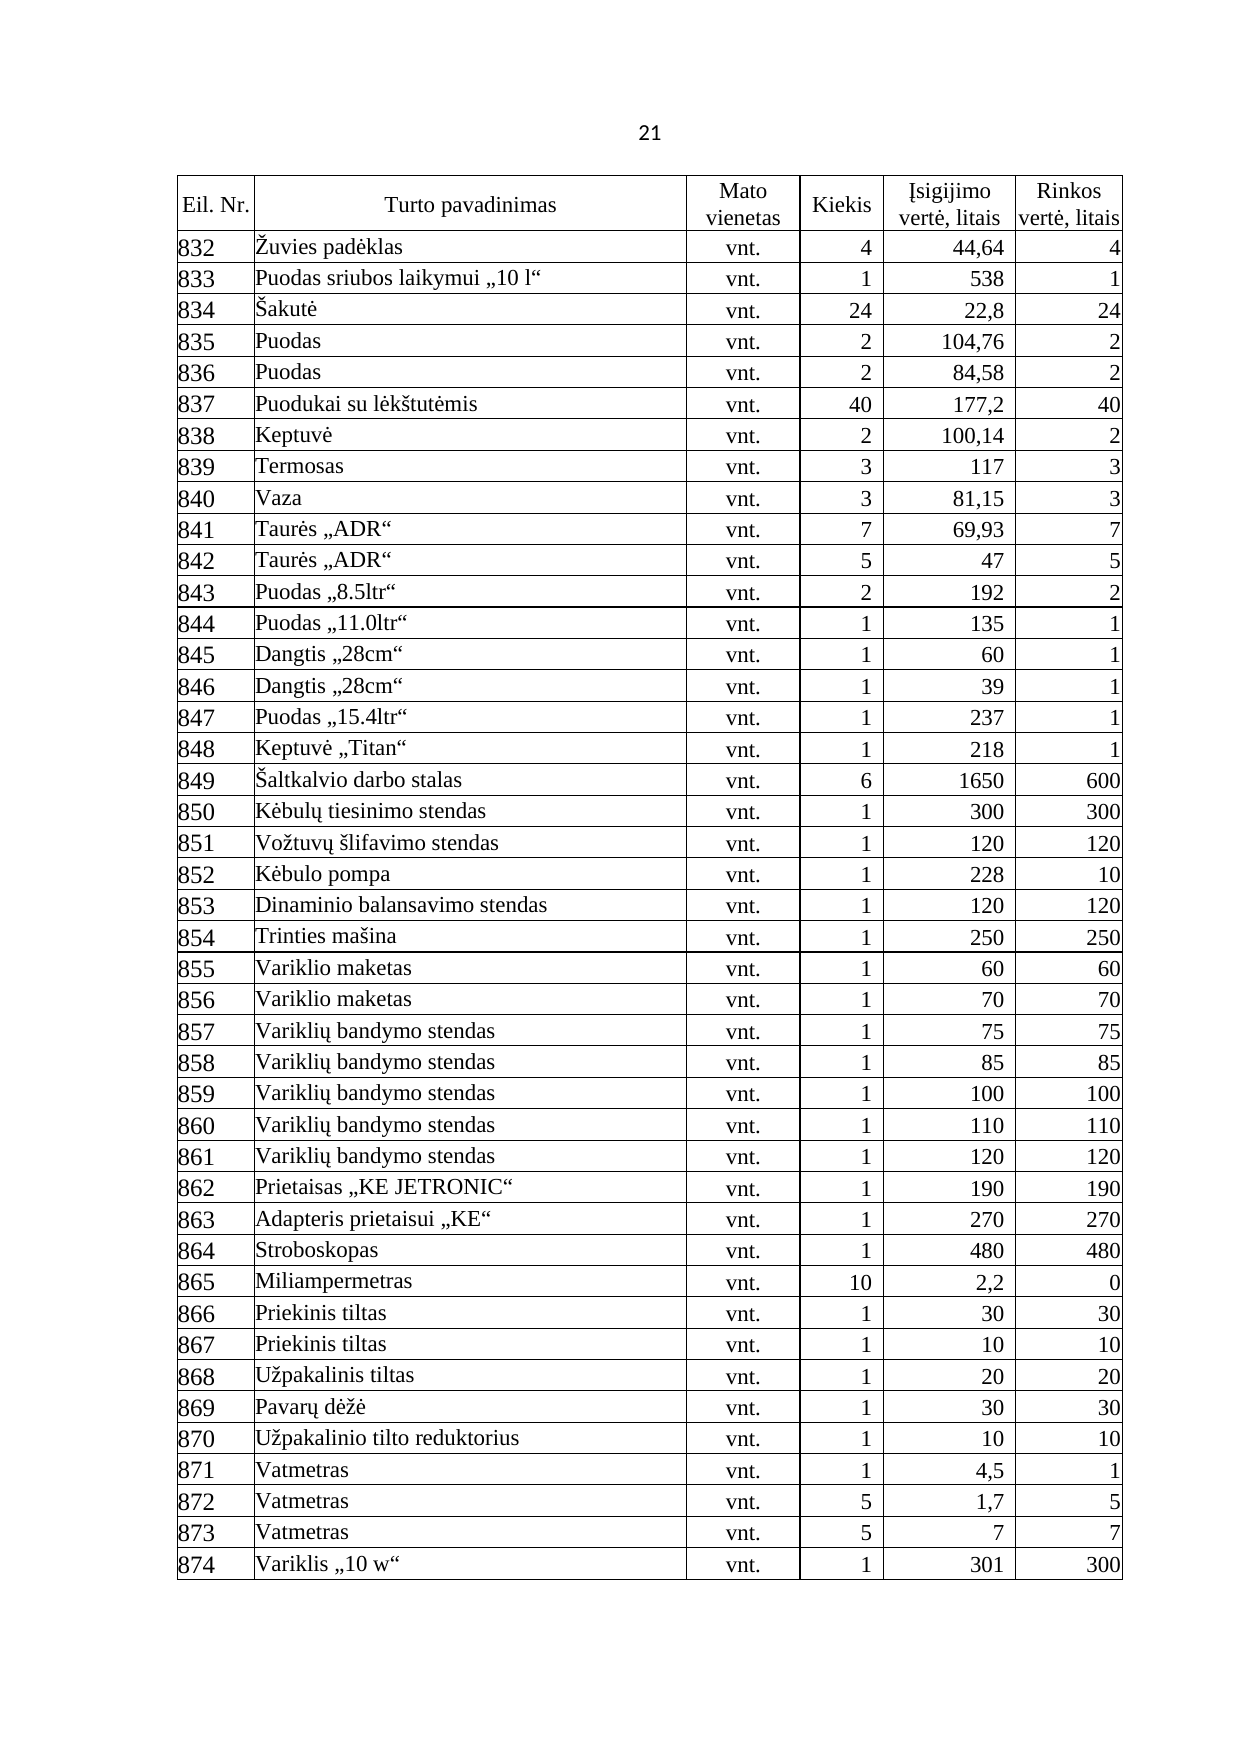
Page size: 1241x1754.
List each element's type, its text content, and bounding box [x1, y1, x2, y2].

table_cell vnt. [687, 576, 799, 606]
table_cell Taurės „ADR“ [255, 545, 686, 575]
table_cell Variklio maketas [255, 953, 686, 983]
table_cell 10 [884, 1329, 1015, 1359]
table_cell 1 [801, 1297, 883, 1328]
table_cell 85 [1016, 1046, 1122, 1077]
table_cell Variklis „10 w“ [255, 1548, 686, 1578]
table_cell 1 [1016, 639, 1122, 669]
table_cell 70 [884, 984, 1015, 1014]
table_cell 110 [1016, 1109, 1122, 1139]
table_cell 856 [178, 984, 254, 1014]
table_cell 1 [1016, 733, 1122, 763]
table_cell 70 [1016, 984, 1122, 1014]
table_cell 44,64 [884, 231, 1015, 262]
table_cell Variklio maketas [255, 984, 686, 1014]
table_cell 866 [178, 1297, 254, 1328]
table_cell 480 [884, 1235, 1015, 1265]
table_cell vnt. [687, 639, 799, 669]
table_cell 850 [178, 796, 254, 826]
table_cell 874 [178, 1548, 254, 1578]
table_cell vnt. [687, 733, 799, 763]
table_cell Taurės „ADR“ [255, 514, 686, 544]
table_cell Šaltkalvio darbo stalas [255, 764, 686, 794]
table_cell 1 [1016, 670, 1122, 701]
table_cell Termosas [255, 451, 686, 481]
table_cell 1 [801, 1141, 883, 1171]
table_cell 6 [801, 764, 883, 794]
table_cell 870 [178, 1423, 254, 1453]
table_cell 2 [801, 576, 883, 606]
table_cell vnt. [687, 1203, 799, 1233]
table_cell vnt. [687, 1141, 799, 1171]
table_cell 1650 [884, 764, 1015, 794]
table_cell 861 [178, 1141, 254, 1171]
table_cell 1 [801, 1015, 883, 1045]
table_cell Stroboskopas [255, 1235, 686, 1265]
table_cell 2 [1016, 419, 1122, 450]
table_cell Puodas „11.0ltr“ [255, 608, 686, 638]
table_cell Variklių bandymo stendas [255, 1046, 686, 1077]
table_cell 100 [884, 1078, 1015, 1108]
table_cell 862 [178, 1172, 254, 1202]
table_cell 2 [1016, 357, 1122, 387]
table_cell Variklių bandymo stendas [255, 1109, 686, 1139]
table_header Mato vienetas [687, 176, 799, 230]
table_cell Keptuvė [255, 419, 686, 450]
table_cell 849 [178, 764, 254, 794]
table_cell Trinties mašina [255, 921, 686, 951]
table_cell 120 [1016, 827, 1122, 857]
table_cell 1 [1016, 263, 1122, 293]
table_cell 1 [801, 1172, 883, 1202]
table_cell 1 [801, 1360, 883, 1390]
table_cell vnt. [687, 1015, 799, 1045]
table_cell Vatmetras [255, 1517, 686, 1547]
table_cell vnt. [687, 608, 799, 638]
table_cell vnt. [687, 984, 799, 1014]
table_cell 1 [1016, 1454, 1122, 1484]
table_cell 1 [801, 796, 883, 826]
table_cell 75 [884, 1015, 1015, 1045]
table_cell 858 [178, 1046, 254, 1077]
table_cell vnt. [687, 1297, 799, 1328]
table_cell 20 [884, 1360, 1015, 1390]
table_header Kiekis [801, 176, 883, 230]
table_cell 40 [801, 388, 883, 418]
table_cell 845 [178, 639, 254, 669]
table_cell 3 [801, 482, 883, 512]
table_cell vnt. [687, 796, 799, 826]
table_cell vnt. [687, 1548, 799, 1578]
table_cell vnt. [687, 294, 799, 324]
table_cell 5 [801, 1485, 883, 1516]
table_cell 300 [1016, 796, 1122, 826]
table_cell 1 [801, 639, 883, 669]
table_cell Miliampermetras [255, 1266, 686, 1296]
table_cell vnt. [687, 1046, 799, 1077]
table_cell 1 [801, 1235, 883, 1265]
table_cell Adapteris prietaisui „KE“ [255, 1203, 686, 1233]
table_cell 190 [884, 1172, 1015, 1202]
table_cell 39 [884, 670, 1015, 701]
table_cell 1 [801, 984, 883, 1014]
table_cell 1 [801, 1078, 883, 1108]
table_cell Priekinis tiltas [255, 1329, 686, 1359]
table_cell vnt. [687, 1109, 799, 1139]
table_cell 301 [884, 1548, 1015, 1578]
table_cell Variklių bandymo stendas [255, 1015, 686, 1045]
table_cell 854 [178, 921, 254, 951]
table_cell 2 [1016, 576, 1122, 606]
table_cell 871 [178, 1454, 254, 1484]
table_cell 1 [801, 1109, 883, 1139]
table_cell 24 [1016, 294, 1122, 324]
table_cell 237 [884, 702, 1015, 732]
table_cell 100,14 [884, 419, 1015, 450]
table_cell 864 [178, 1235, 254, 1265]
table_cell Vatmetras [255, 1454, 686, 1484]
table_cell 1 [801, 608, 883, 638]
table_cell 857 [178, 1015, 254, 1045]
table_cell 841 [178, 514, 254, 544]
table_cell 872 [178, 1485, 254, 1516]
table_cell vnt. [687, 858, 799, 889]
table_cell 4 [1016, 231, 1122, 262]
table_cell 3 [801, 451, 883, 481]
table_cell Dangtis „28cm“ [255, 670, 686, 701]
table_cell 846 [178, 670, 254, 701]
table_cell vnt. [687, 263, 799, 293]
table_cell 10 [801, 1266, 883, 1296]
table_cell 250 [884, 921, 1015, 951]
table_cell 5 [1016, 1485, 1122, 1516]
table_cell 30 [1016, 1297, 1122, 1328]
table_cell 1 [801, 263, 883, 293]
table_cell Kėbulo pompa [255, 858, 686, 889]
table_cell 1 [801, 670, 883, 701]
table_cell vnt. [687, 1360, 799, 1390]
table_cell 60 [884, 639, 1015, 669]
table_cell 1,7 [884, 1485, 1015, 1516]
table_cell 120 [1016, 890, 1122, 920]
table_cell vnt. [687, 451, 799, 481]
table_cell 120 [884, 890, 1015, 920]
table_cell 270 [1016, 1203, 1122, 1233]
table_cell 1 [801, 1454, 883, 1484]
table_cell 270 [884, 1203, 1015, 1233]
table_cell vnt. [687, 482, 799, 512]
table_cell 1 [801, 1391, 883, 1422]
table_cell Šakutė [255, 294, 686, 324]
table_cell 860 [178, 1109, 254, 1139]
table_cell 2 [801, 419, 883, 450]
table_cell 1 [801, 702, 883, 732]
table_cell vnt. [687, 921, 799, 951]
table_cell 0 [1016, 1266, 1122, 1296]
table_cell 1 [801, 858, 883, 889]
table_cell 538 [884, 263, 1015, 293]
table_cell 84,58 [884, 357, 1015, 387]
table_cell Keptuvė „Titan“ [255, 733, 686, 763]
table_cell 839 [178, 451, 254, 481]
table_cell 5 [1016, 545, 1122, 575]
table_cell 3 [1016, 451, 1122, 481]
table_cell vnt. [687, 1235, 799, 1265]
table_cell vnt. [687, 764, 799, 794]
table_cell 4 [801, 231, 883, 262]
table_cell 836 [178, 357, 254, 387]
table_cell 2 [801, 325, 883, 356]
table_cell 3 [1016, 482, 1122, 512]
table_cell 10 [1016, 858, 1122, 889]
table_cell vnt. [687, 702, 799, 732]
table_cell Kėbulų tiesinimo stendas [255, 796, 686, 826]
table_cell 120 [1016, 1141, 1122, 1171]
table_cell 60 [884, 953, 1015, 983]
table_cell 7 [884, 1517, 1015, 1547]
table_cell 1 [801, 1046, 883, 1077]
table_cell vnt. [687, 325, 799, 356]
table_cell vnt. [687, 357, 799, 387]
table_cell vnt. [687, 1423, 799, 1453]
table_cell 30 [884, 1297, 1015, 1328]
table_cell vnt. [687, 545, 799, 575]
table_cell 1 [801, 827, 883, 857]
table_cell 5 [801, 545, 883, 575]
table_cell 600 [1016, 764, 1122, 794]
table_cell Pavarų dėžė [255, 1391, 686, 1422]
table_cell vnt. [687, 1078, 799, 1108]
table_cell Variklių bandymo stendas [255, 1141, 686, 1171]
table_cell 81,15 [884, 482, 1015, 512]
table_cell 832 [178, 231, 254, 262]
table_cell 851 [178, 827, 254, 857]
table_header Įsigijimo vertė, litais [884, 176, 1015, 230]
table_cell 7 [801, 514, 883, 544]
table_cell Priekinis tiltas [255, 1297, 686, 1328]
table_cell 135 [884, 608, 1015, 638]
table_cell vnt. [687, 1391, 799, 1422]
table_cell 22,8 [884, 294, 1015, 324]
table_cell 10 [884, 1423, 1015, 1453]
table_cell 1 [801, 921, 883, 951]
table_cell 842 [178, 545, 254, 575]
table_cell 10 [1016, 1423, 1122, 1453]
table_cell 1 [801, 1423, 883, 1453]
table_cell vnt. [687, 231, 799, 262]
table_cell 300 [884, 796, 1015, 826]
table_cell 218 [884, 733, 1015, 763]
table_cell 1 [801, 1548, 883, 1578]
table_cell 2 [801, 357, 883, 387]
table_cell 192 [884, 576, 1015, 606]
table_cell 837 [178, 388, 254, 418]
table_cell 110 [884, 1109, 1015, 1139]
table_cell Prietaisas „KE JETRONIC“ [255, 1172, 686, 1202]
table_cell 30 [1016, 1391, 1122, 1422]
table_header Rinkos vertė, litais [1016, 176, 1122, 230]
table_cell 228 [884, 858, 1015, 889]
table_cell 2 [1016, 325, 1122, 356]
table_cell 60 [1016, 953, 1122, 983]
table_cell 869 [178, 1391, 254, 1422]
table_cell vnt. [687, 1517, 799, 1547]
table_header Eil. Nr. [178, 176, 254, 230]
table_cell 855 [178, 953, 254, 983]
table_cell vnt. [687, 388, 799, 418]
table_cell Puodas [255, 325, 686, 356]
table_cell 85 [884, 1046, 1015, 1077]
table_cell 835 [178, 325, 254, 356]
table_cell 7 [1016, 514, 1122, 544]
table_header Turto pavadinimas [255, 176, 686, 230]
table_cell vnt. [687, 890, 799, 920]
table_cell 868 [178, 1360, 254, 1390]
table_cell Dinaminio balansavimo stendas [255, 890, 686, 920]
table_cell 1 [801, 733, 883, 763]
table_cell 69,93 [884, 514, 1015, 544]
table_cell Užpakalinis tiltas [255, 1360, 686, 1390]
table_cell Puodas sriubos laikymui „10 l“ [255, 263, 686, 293]
table_cell vnt. [687, 1266, 799, 1296]
table_cell 190 [1016, 1172, 1122, 1202]
table_cell Puodukai su lėkštutėmis [255, 388, 686, 418]
table_cell Dangtis „28cm“ [255, 639, 686, 669]
table_cell Vatmetras [255, 1485, 686, 1516]
table_cell 844 [178, 608, 254, 638]
table_cell 75 [1016, 1015, 1122, 1045]
table_cell vnt. [687, 1172, 799, 1202]
table_cell 4,5 [884, 1454, 1015, 1484]
table_cell 1 [801, 1203, 883, 1233]
table_cell 1 [801, 953, 883, 983]
table_cell 480 [1016, 1235, 1122, 1265]
table_cell vnt. [687, 1329, 799, 1359]
table_cell 120 [884, 827, 1015, 857]
table_cell 1 [1016, 608, 1122, 638]
table_cell 859 [178, 1078, 254, 1108]
table_cell 7 [1016, 1517, 1122, 1547]
table_cell Vaza [255, 482, 686, 512]
table_cell 47 [884, 545, 1015, 575]
table_cell 853 [178, 890, 254, 920]
table_cell 865 [178, 1266, 254, 1296]
table_cell 20 [1016, 1360, 1122, 1390]
table_cell 40 [1016, 388, 1122, 418]
table_cell 250 [1016, 921, 1122, 951]
table_cell Užpakalinio tilto reduktorius [255, 1423, 686, 1453]
table_cell 1 [801, 890, 883, 920]
table_cell 100 [1016, 1078, 1122, 1108]
table_cell 1 [1016, 702, 1122, 732]
table_cell 120 [884, 1141, 1015, 1171]
table_cell 873 [178, 1517, 254, 1547]
table_cell vnt. [687, 670, 799, 701]
table_cell vnt. [687, 419, 799, 450]
table_cell Variklių bandymo stendas [255, 1078, 686, 1108]
table_cell 1 [801, 1329, 883, 1359]
table_cell Puodas „8.5ltr“ [255, 576, 686, 606]
table_cell 848 [178, 733, 254, 763]
table_cell 10 [1016, 1329, 1122, 1359]
table_cell vnt. [687, 827, 799, 857]
table_cell 300 [1016, 1548, 1122, 1578]
table_cell Puodas „15.4ltr“ [255, 702, 686, 732]
table_cell Vožtuvų šlifavimo stendas [255, 827, 686, 857]
table_cell 834 [178, 294, 254, 324]
table_cell 833 [178, 263, 254, 293]
table_cell Puodas [255, 357, 686, 387]
table_cell vnt. [687, 1485, 799, 1516]
table_cell 104,76 [884, 325, 1015, 356]
table_cell vnt. [687, 953, 799, 983]
table_cell 843 [178, 576, 254, 606]
table_cell 24 [801, 294, 883, 324]
table_cell 838 [178, 419, 254, 450]
table_cell 30 [884, 1391, 1015, 1422]
table_cell 863 [178, 1203, 254, 1233]
table_cell 177,2 [884, 388, 1015, 418]
table_cell 5 [801, 1517, 883, 1547]
table_cell Žuvies padėklas [255, 231, 686, 262]
table_cell 852 [178, 858, 254, 889]
table_cell 847 [178, 702, 254, 732]
table_cell vnt. [687, 514, 799, 544]
table_cell 117 [884, 451, 1015, 481]
table_cell 2,2 [884, 1266, 1015, 1296]
table_cell 840 [178, 482, 254, 512]
table_cell vnt. [687, 1454, 799, 1484]
table_cell 867 [178, 1329, 254, 1359]
